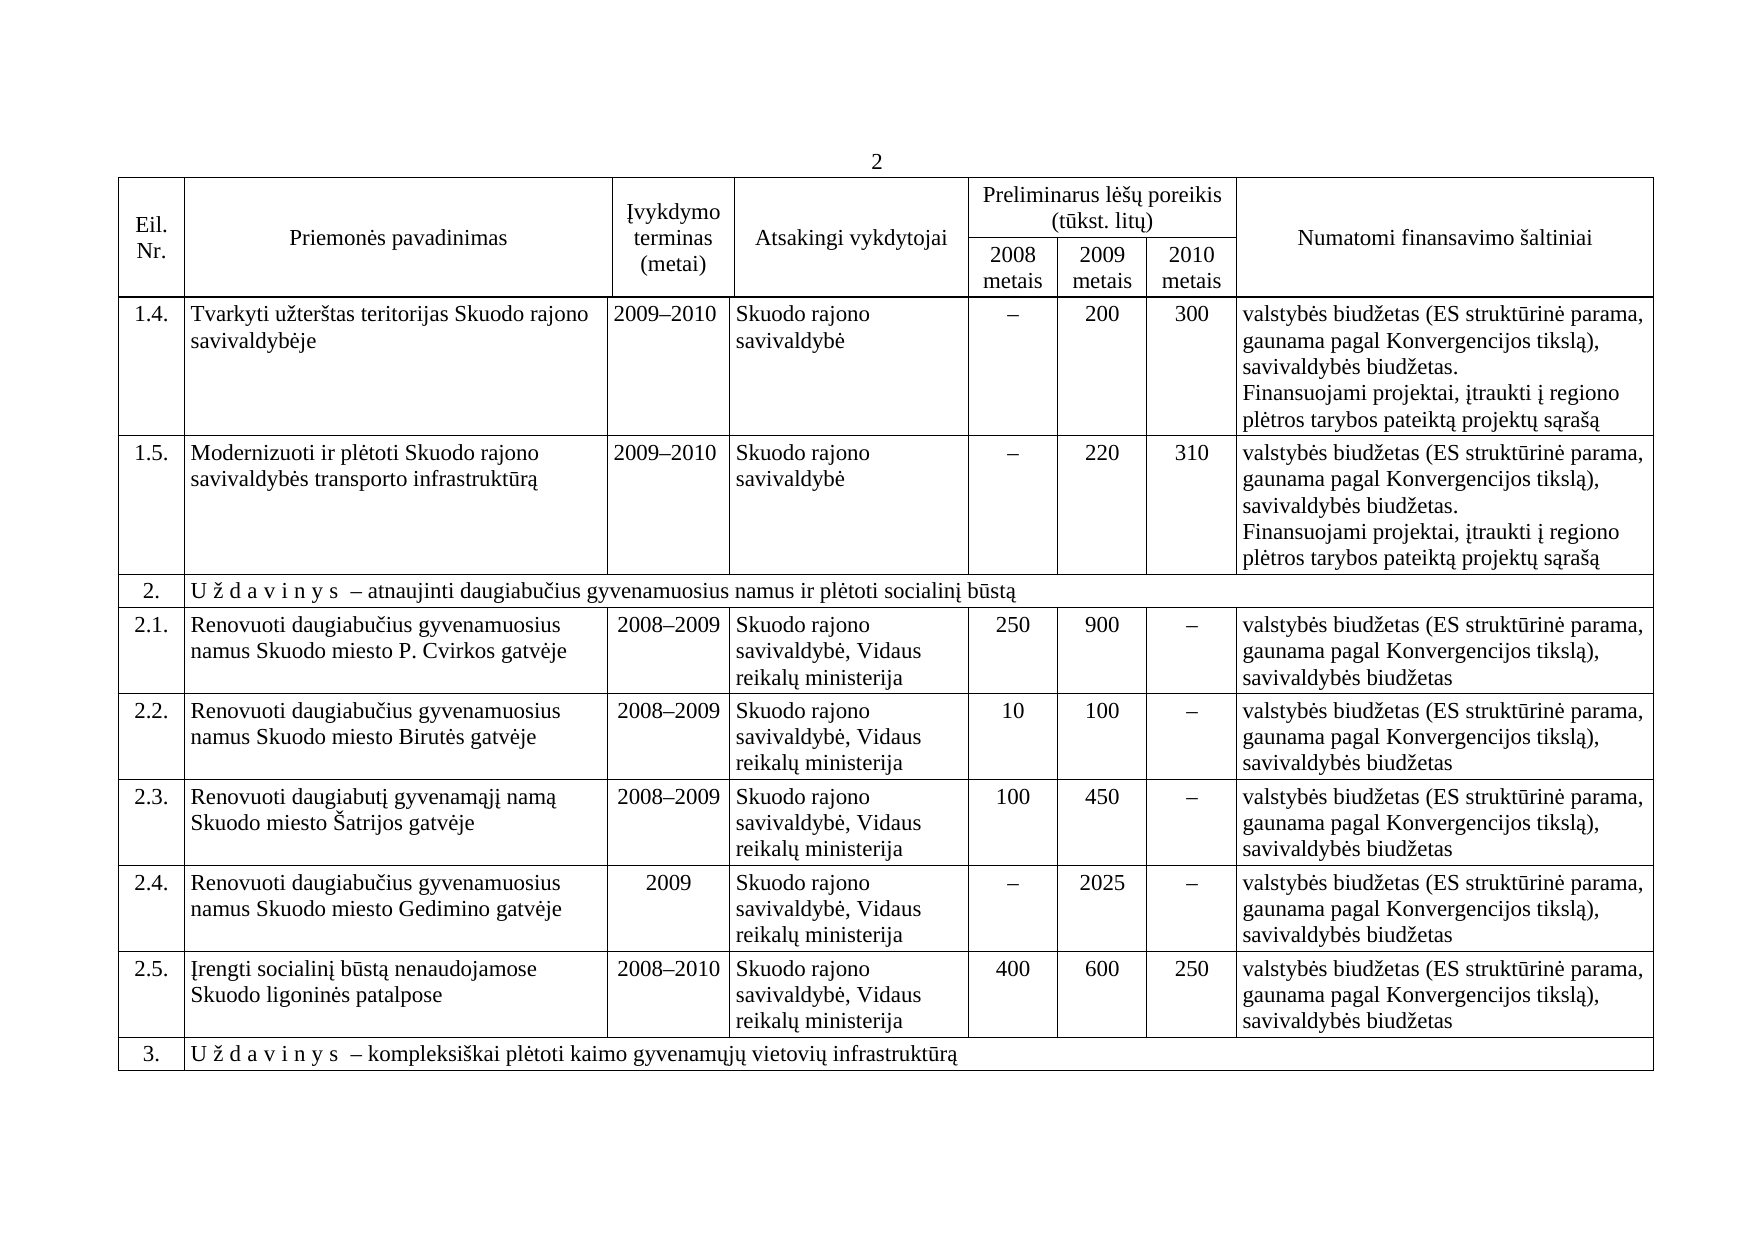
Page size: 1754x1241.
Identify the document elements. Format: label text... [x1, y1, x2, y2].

table_header Atsakingi vykdytojai [735, 178, 968, 296]
table_cell valstybės biudžetas (ES struktūrinė parama, gaunama pagal Konvergencijos tikslą), savivaldybės biudžetas [1237, 780, 1653, 865]
table_cell 250 [1147, 952, 1236, 1037]
table_cell – [969, 298, 1057, 435]
table_cell 100 [969, 780, 1057, 865]
table_cell Įrengti socialinį būstą nenaudojamose Skuodo ligoninės patalpose [185, 952, 607, 1037]
table_cell Skuodo rajono savivaldybė, Vidaus reikalų ministerija [730, 694, 968, 779]
table_cell valstybės biudžetas (ES struktūrinė parama, gaunama pagal Konvergencijos tikslą), savivaldybės biudžetas [1237, 608, 1653, 693]
table_cell – [969, 436, 1057, 574]
table_cell 2.2. [119, 694, 184, 779]
table_cell Renovuoti daugiabutį gyvenamąjį namą Skuodo miesto Šatrijos gatvėje [185, 780, 607, 865]
table_header Preliminarus lėšų poreikis (tūkst. litų) [969, 178, 1236, 237]
table_cell 450 [1058, 780, 1146, 865]
table_header Įvykdymo terminas (metai) [613, 178, 734, 296]
table_cell Renovuoti daugiabučius gyvenamuosius namus Skuodo miesto P. Cvirkos gatvėje [185, 608, 607, 693]
table_header Numatomi finansavimo šaltiniai [1237, 178, 1653, 296]
table_cell 220 [1058, 436, 1146, 574]
table_cell 2.3. [119, 780, 184, 865]
table_cell 1.5. [119, 436, 184, 574]
table_cell 2025 [1058, 866, 1146, 951]
table_cell 2.1. [119, 608, 184, 693]
table_cell valstybės biudžetas (ES struktūrinė parama, gaunama pagal Konvergencijos tikslą), savivaldybės biudžetas [1237, 866, 1653, 951]
table_cell 400 [969, 952, 1057, 1037]
table_cell 2009–2010 [608, 436, 729, 574]
table_cell 600 [1058, 952, 1146, 1037]
table_cell 310 [1147, 436, 1236, 574]
table_cell valstybės biudžetas (ES struktūrinė parama, gaunama pagal Konvergencijos tikslą), savivaldybės biudžetas. Finansuojami projektai, įtraukti į regiono plėtros tarybos pateiktą projektų sąrašą [1237, 436, 1653, 574]
table_cell 2008–2009 [608, 780, 729, 865]
table_cell Skuodo rajono savivaldybė, Vidaus reikalų ministerija [730, 866, 968, 951]
table_cell Skuodo rajono savivaldybė, Vidaus reikalų ministerija [730, 780, 968, 865]
table_cell 200 [1058, 298, 1146, 435]
table_cell – [1147, 866, 1236, 951]
table_cell 2.5. [119, 952, 184, 1037]
table_cell Uždavinys – kompleksiškai plėtoti kaimo gyvenamųjų vietovių infrastruktūrą [185, 1038, 1653, 1070]
table_cell Skuodo rajono savivaldybė [730, 436, 968, 574]
table_cell 2.4. [119, 866, 184, 951]
table_cell 2009 metais [1058, 238, 1146, 296]
table_cell Uždavinys – atnaujinti daugiabučius gyvenamuosius namus ir plėtoti socialinį būstą [185, 575, 1653, 607]
table_cell 250 [969, 608, 1057, 693]
table_cell 2008–2009 [608, 608, 729, 693]
table_cell 900 [1058, 608, 1146, 693]
table_cell Skuodo rajono savivaldybė [730, 298, 968, 435]
table_header Eil. Nr. [119, 178, 184, 296]
table_cell – [1147, 608, 1236, 693]
table_cell 2008–2010 [608, 952, 729, 1037]
table_cell valstybės biudžetas (ES struktūrinė parama, gaunama pagal Konvergencijos tikslą), savivaldybės biudžetas [1237, 952, 1653, 1037]
table_cell Renovuoti daugiabučius gyvenamuosius namus Skuodo miesto Birutės gatvėje [185, 694, 607, 779]
table_cell – [969, 866, 1057, 951]
table_cell 2008–2009 [608, 694, 729, 779]
table_cell valstybės biudžetas (ES struktūrinė parama, gaunama pagal Konvergencijos tikslą), savivaldybės biudžetas [1237, 694, 1653, 779]
table_cell 3. [119, 1038, 184, 1070]
table_cell 300 [1147, 298, 1236, 435]
table_cell Renovuoti daugiabučius gyvenamuosius namus Skuodo miesto Gedimino gatvėje [185, 866, 607, 951]
table_cell Tvarkyti užterštas teritorijas Skuodo rajono savivaldybėje [185, 298, 607, 435]
table_cell – [1147, 694, 1236, 779]
table_cell 2009 [608, 866, 729, 951]
table_cell 1.4. [119, 298, 184, 435]
table_cell 2008 metais [969, 238, 1057, 296]
table_cell Skuodo rajono savivaldybė, Vidaus reikalų ministerija [730, 608, 968, 693]
table_cell – [1147, 780, 1236, 865]
table_cell Modernizuoti ir plėtoti Skuodo rajono savivaldybės transporto infrastruktūrą [185, 436, 607, 574]
table_cell 2. [119, 575, 184, 607]
table_header Priemonės pavadinimas [185, 178, 612, 296]
table_cell 2010 metais [1147, 238, 1236, 296]
table_cell 10 [969, 694, 1057, 779]
table_cell valstybės biudžetas (ES struktūrinė parama, gaunama pagal Konvergencijos tikslą), savivaldybės biudžetas. Finansuojami projektai, įtraukti į regiono plėtros tarybos pateiktą projektų sąrašą [1237, 298, 1653, 435]
table_cell 100 [1058, 694, 1146, 779]
table_cell Skuodo rajono savivaldybė, Vidaus reikalų ministerija [730, 952, 968, 1037]
table_cell 2009–2010 [608, 298, 729, 435]
